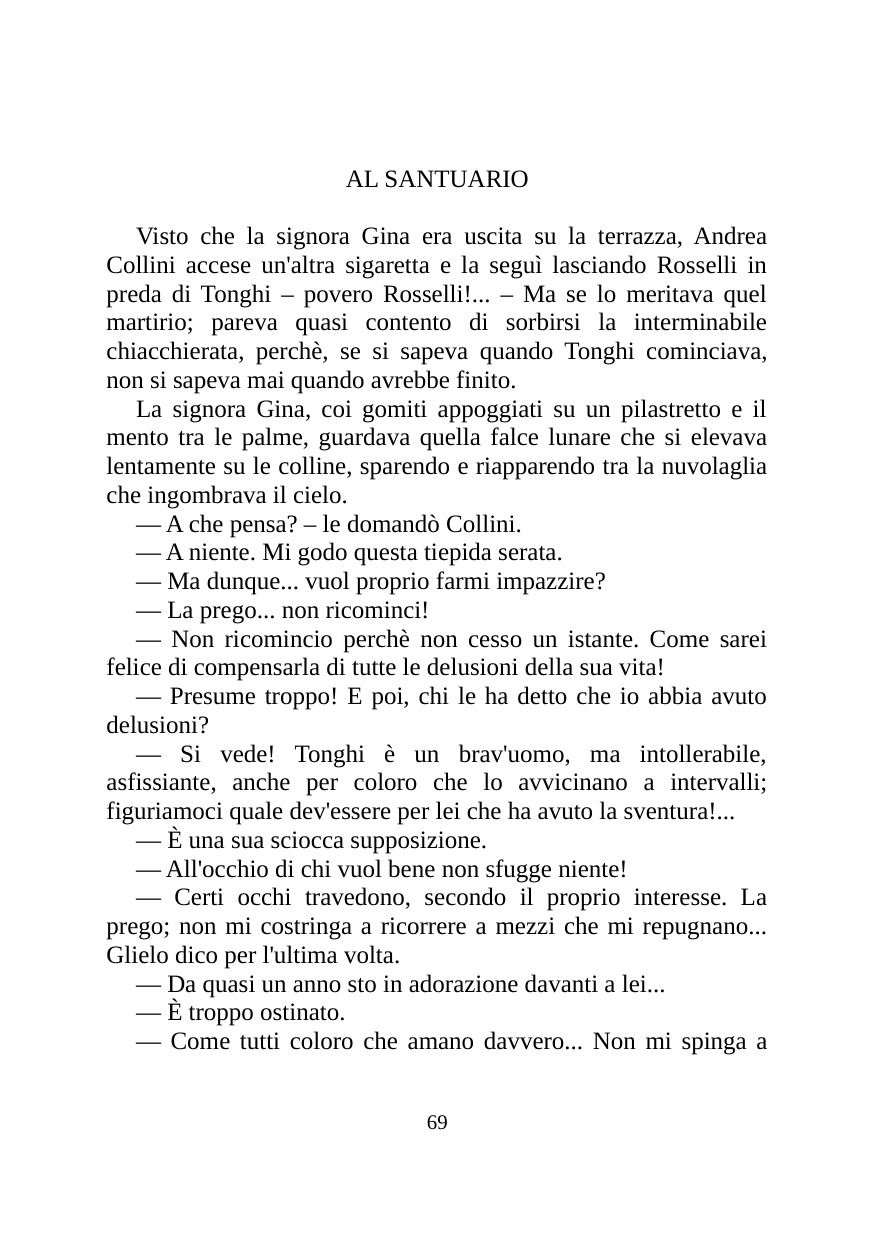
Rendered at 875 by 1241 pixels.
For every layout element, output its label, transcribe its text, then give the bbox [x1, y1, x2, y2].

text — Non ricomincio perchè non cesso un istante. Come sarei felice di compensarla di tutte le delusioni della sua vita! [106, 624, 768, 681]
text — Presume troppo! E poi, chi le ha detto che io abbia avuto delusioni? [106, 681, 768, 739]
text — All'occhio di chi vuol bene non sfugge niente! [106, 854, 768, 882]
text — A niente. Mi godo questa tiepida serata. [106, 537, 768, 566]
text — La prego... non ricominci! [106, 595, 768, 624]
text — Si vede! Tonghi è un brav'uomo, ma intollerabile, asfissiante, anche per coloro che lo avvicinano a intervalli; figuriamoci quale dev'essere per lei che ha avuto la sventura!... [106, 739, 768, 825]
text — Certi occhi travedono, secondo il proprio interesse. La prego; non mi costringa a ricorrere a mezzi che mi repugnano... Glielo dico per l'ultima volta. [106, 882, 768, 969]
text Visto che la signora Gina era uscita su la terrazza, Andrea Collini accese un'altra sigaretta e la seguì lasciando Rosselli in preda di Tonghi – povero Rosselli!... – Ma se lo meritava quel martirio; pareva quasi contento di sorbirsi la interminabile chiacchierata, perchè, se si sapeva quando Tonghi cominciava, non si sapeva mai quando avrebbe finito. [106, 221, 768, 394]
text — Da quasi un anno sto in adorazione davanti a lei... [106, 969, 768, 997]
text — A che pensa? – le domandò Collini. [106, 509, 768, 537]
text — È una sua sciocca supposizione. [106, 825, 768, 854]
text — Ma dunque... vuol proprio farmi impazzire? [106, 566, 768, 595]
text — È troppo ostinato. [106, 997, 768, 1026]
text AL SANTUARIO [106, 164, 768, 192]
text — Come tutti coloro che amano davvero... Non mi spinga a [106, 1026, 768, 1055]
text La signora Gina, coi gomiti appoggiati su un pilastretto e il mento tra le palme, guardava quella falce lunare che si elevava lentamente su le colline, sparendo e riapparendo tra la nuvolaglia che ingombrava il cielo. [106, 394, 768, 509]
